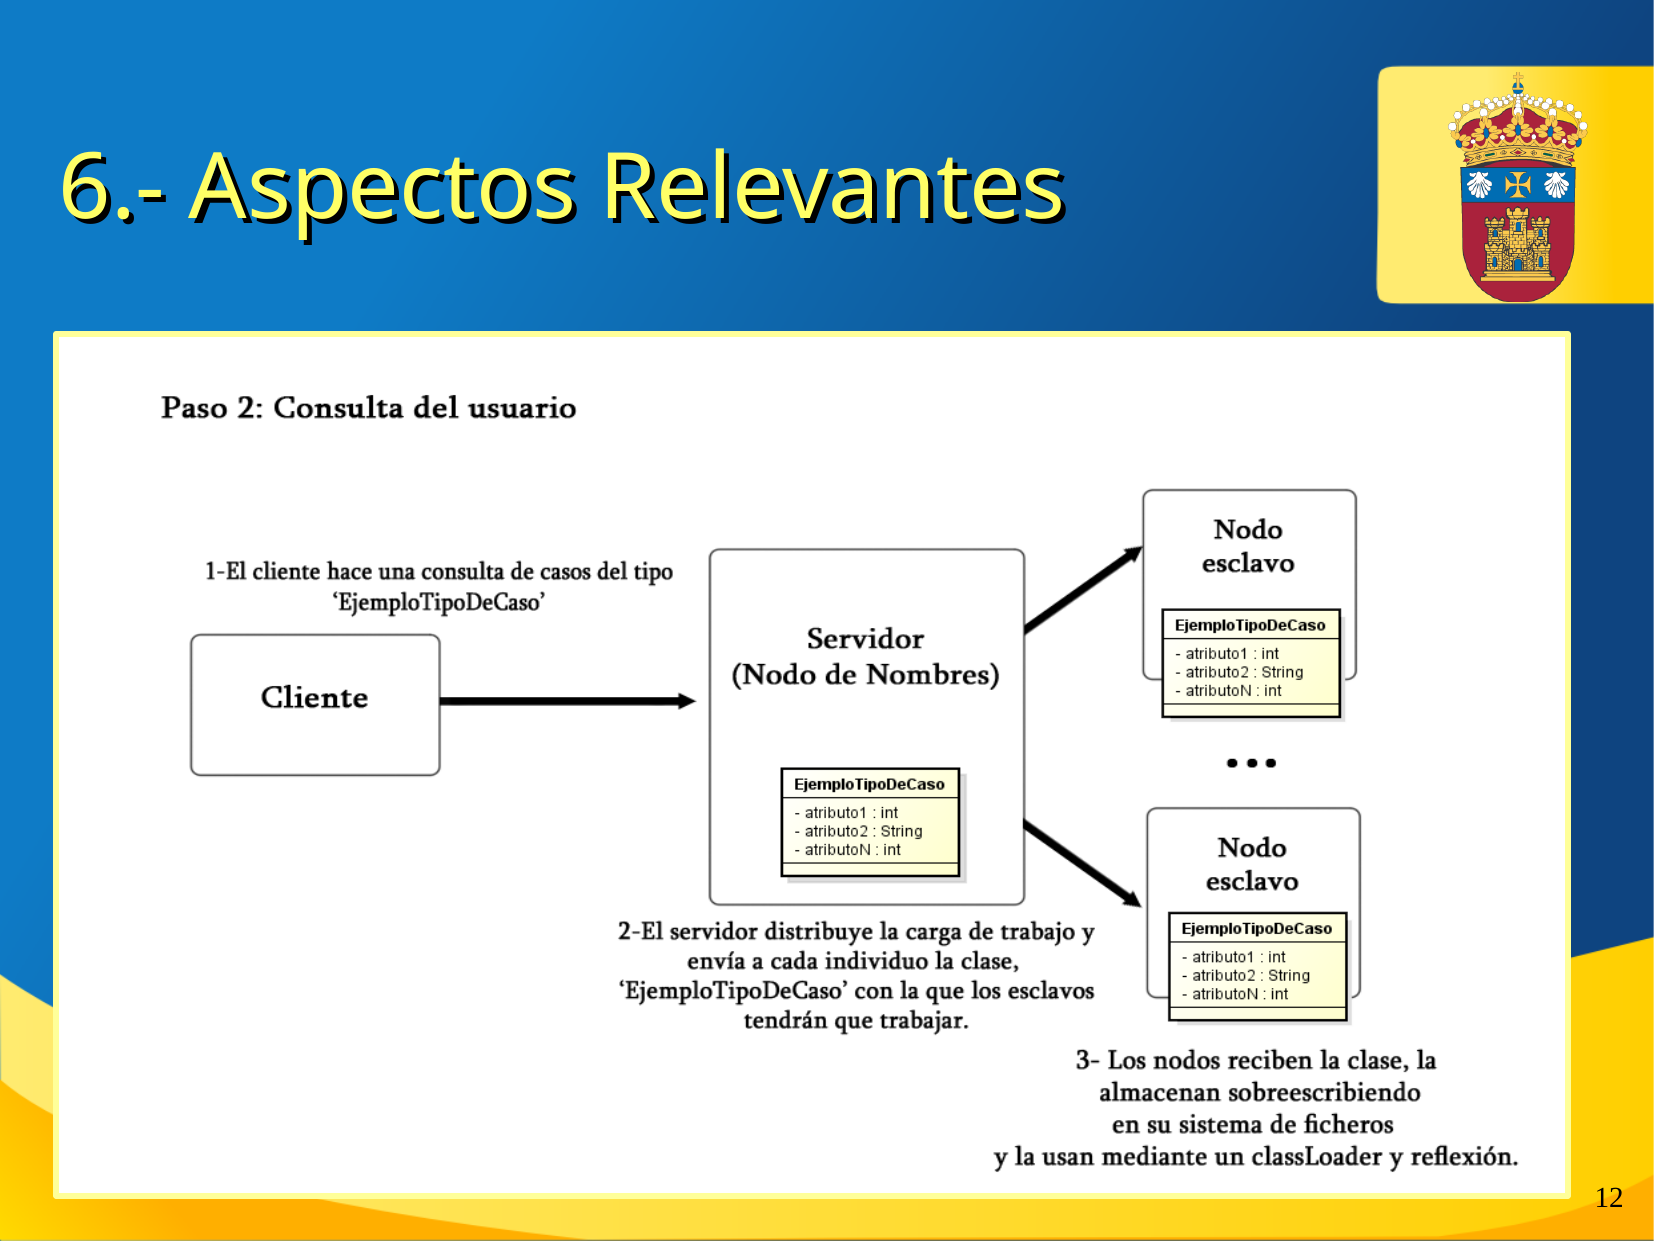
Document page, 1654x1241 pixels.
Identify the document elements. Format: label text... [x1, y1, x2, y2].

picture [0, 0, 1654, 1241]
title 6.- Aspectos Relevantes [59, 70, 1335, 296]
